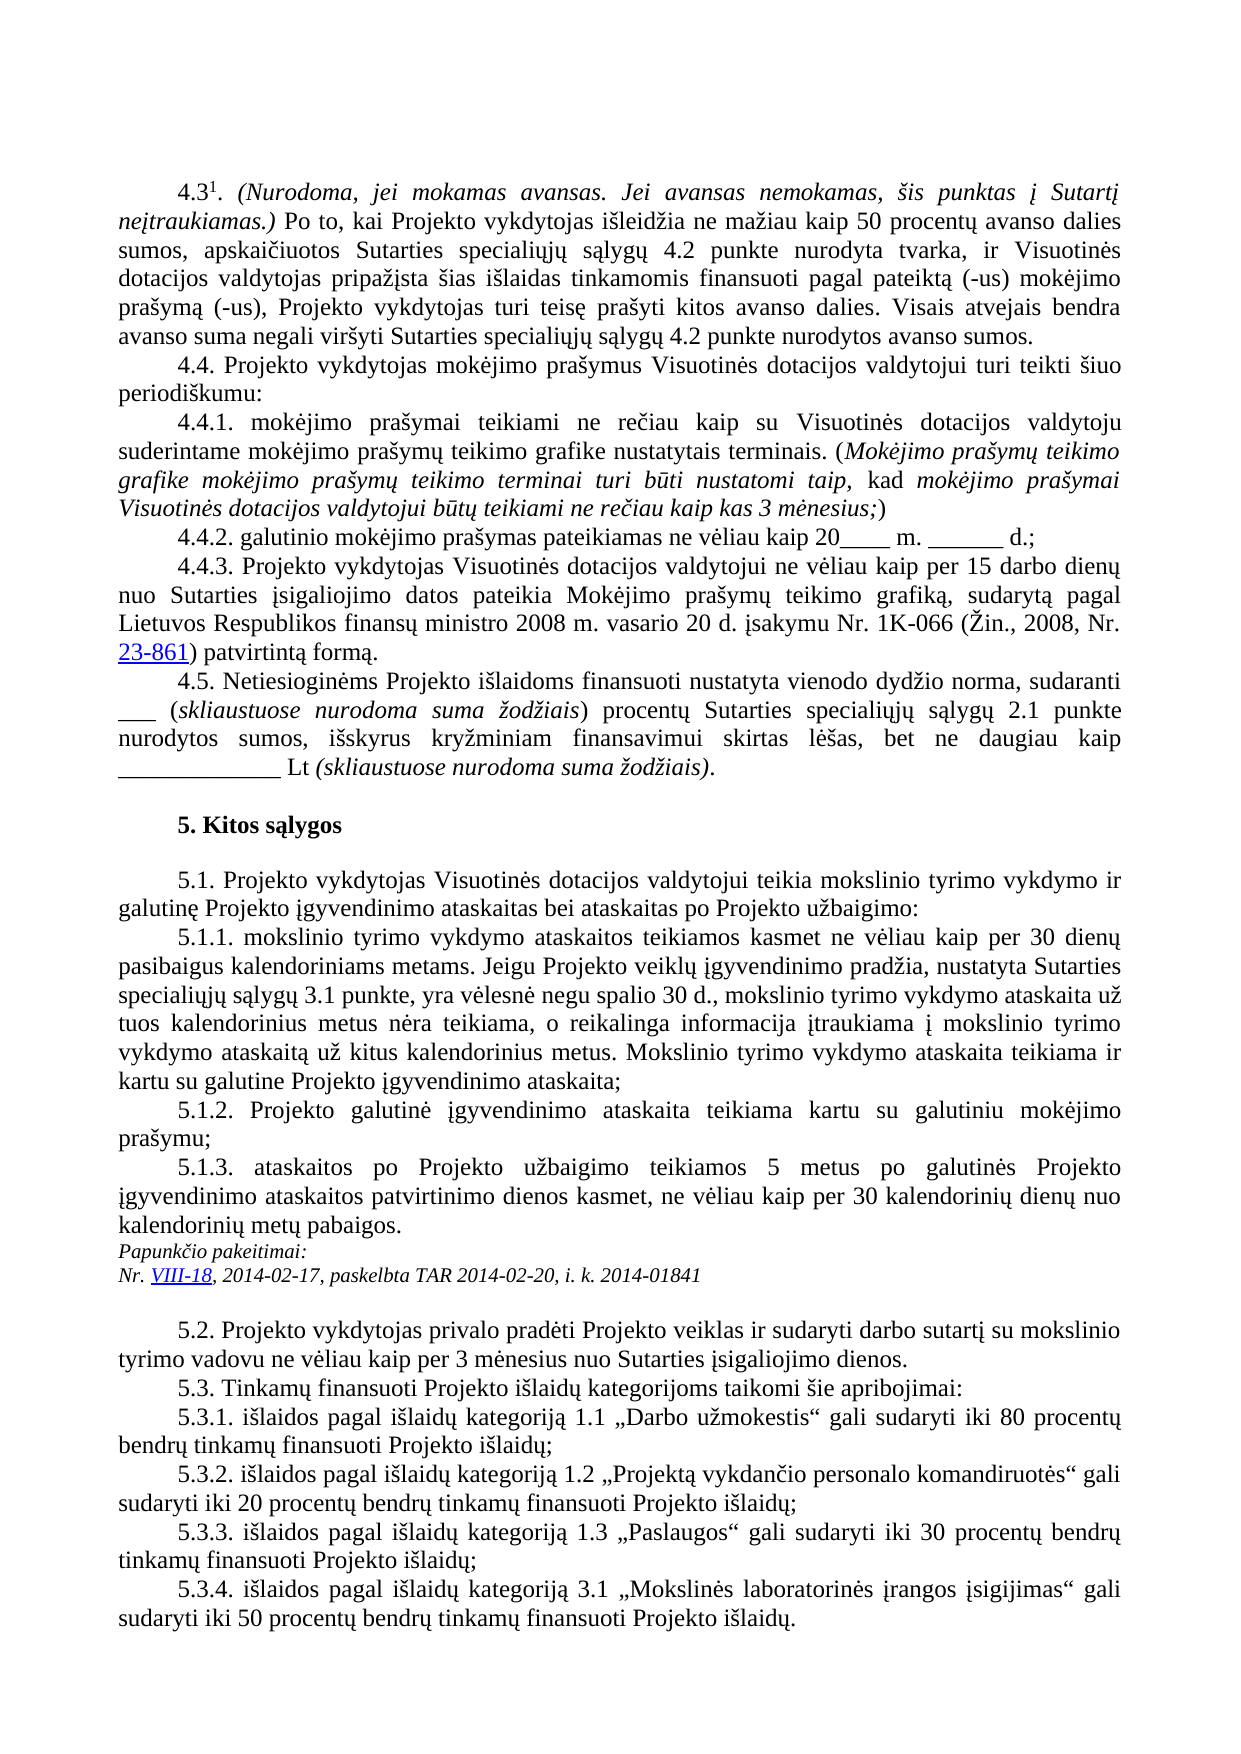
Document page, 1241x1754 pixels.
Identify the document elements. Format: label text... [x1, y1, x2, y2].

text 4.4. Projekto vykdytojas mokėjimo prašymus Visuotinės dotacijos valdytojui turi teikti šiuo periodiškumu: [118, 350, 1122, 407]
text 5.1.1. mokslinio tyrimo vykdymo ataskaitos teikiamos kasmet ne vėliau kaip per 30 dienų pasibaigus kalendoriniams metams. Jeigu Projekto veiklų įgyvendinimo pradžia, nustatyta Sutarties specialiųjų sąlygų 3.1 punkte, yra vėlesnė negu spalio 30 d., mokslinio tyrimo vykdymo ataskaita už tuos kalendorinius metus nėra teikiama, o reikalinga informacija įtraukiama į mokslinio tyrimo vykdymo ataskaitą už kitus kalendorinius metus. Mokslinio tyrimo vykdymo ataskaita teikiama ir kartu su galutine Projekto įgyvendinimo ataskaita; [118, 922, 1122, 1095]
text 5.2. Projekto vykdytojas privalo pradėti Projekto veiklas ir sudaryti darbo sutartį su mokslinio tyrimo vadovu ne vėliau kaip per 3 mėnesius nuo Sutarties įsigaliojimo dienos. [118, 1315, 1122, 1373]
text 5.1. Projekto vykdytojas Visuotinės dotacijos valdytojui teikia mokslinio tyrimo vykdymo ir galutinę Projekto įgyvendinimo ataskaitas bei ataskaitas po Projekto užbaigimo: [118, 865, 1122, 922]
text 5. Kitos sąlygos [118, 810, 1122, 838]
text 5.3.3. išlaidos pagal išlaidų kategoriją 1.3 „Paslaugos“ gali sudaryti iki 30 procentų bendrų tinkamų finansuoti Projekto išlaidų; [118, 1517, 1122, 1574]
text 4.4.1. mokėjimo prašymai teikiami ne rečiau kaip su Visuotinės dotacijos valdytoju suderintame mokėjimo prašymų teikimo grafike nustatytais terminais. (Mokėjimo prašymų teikimo grafike mokėjimo prašymų teikimo terminai turi būti nustatomi taip, kad mokėjimo prašymai Visuotinės dotacijos valdytojui būtų teikiami ne rečiau kaip kas 3 mėnesius;) [118, 407, 1122, 522]
text 5.3.1. išlaidos pagal išlaidų kategoriją 1.1 „Darbo užmokestis“ gali sudaryti iki 80 procentų bendrų tinkamų finansuoti Projekto išlaidų; [118, 1402, 1122, 1459]
text 4.5. Netiesioginėms Projekto išlaidoms finansuoti nustatyta vienodo dydžio norma, sudaranti ___ (skliaustuose nurodoma suma žodžiais) procentų Sutarties specialiųjų sąlygų 2.1 punkte nurodytos sumos, išskyrus kryžminiam finansavimui skirtas lėšas, bet ne daugiau kaip _____________ Lt (skliaustuose nurodoma suma žodžiais). [118, 666, 1122, 781]
text 5.1.3. ataskaitos po Projekto užbaigimo teikiamos 5 metus po galutinės Projekto įgyvendinimo ataskaitos patvirtinimo dienos kasmet, ne vėliau kaip per 30 kalendorinių dienų nuo kalendorinių metų pabaigos. [118, 1152, 1122, 1238]
text 5.3. Tinkamų finansuoti Projekto išlaidų kategorijoms taikomi šie apribojimai: [118, 1373, 1122, 1402]
text Papunkčio pakeitimai: [118, 1238, 1122, 1263]
text Nr. VIII-18, 2014-02-17, paskelbta TAR 2014-02-20, i. k. 2014-01841 [118, 1263, 1122, 1287]
text 4.31. (Nurodoma, jei mokamas avansas. Jei avansas nemokamas, šis punktas į Sutartį neįtraukiamas.) Po to, kai Projekto vykdytojas išleidžia ne mažiau kaip 50 procentų avanso dalies sumos, apskaičiuotos Sutarties specialiųjų sąlygų 4.2 punkte nurodyta tvarka, ir Visuotinės dotacijos valdytojas pripažįsta šias išlaidas tinkamomis finansuoti pagal pateiktą (-us) mokėjimo prašymą (-us), Projekto vykdytojas turi teisę prašyti kitos avanso dalies. Visais atvejais bendra avanso suma negali viršyti Sutarties specialiųjų sąlygų 4.2 punkte nurodytos avanso sumos. [118, 177, 1122, 350]
text 5.3.4. išlaidos pagal išlaidų kategoriją 3.1 „Mokslinės laboratorinės įrangos įsigijimas“ gali sudaryti iki 50 procentų bendrų tinkamų finansuoti Projekto išlaidų. [118, 1574, 1122, 1632]
text 4.4.2. galutinio mokėjimo prašymas pateikiamas ne vėliau kaip 20____ m. ______ d.; [118, 522, 1122, 551]
text 4.4.3. Projekto vykdytojas Visuotinės dotacijos valdytojui ne vėliau kaip per 15 darbo dienų nuo Sutarties įsigaliojimo datos pateikia Mokėjimo prašymų teikimo grafiką, sudarytą pagal Lietuvos Respublikos finansų ministro 2008 m. vasario 20 d. įsakymu Nr. 1K-066 (Žin., 2008, Nr. 23-861) patvirtintą formą. [118, 551, 1122, 666]
text 5.1.2. Projekto galutinė įgyvendinimo ataskaita teikiama kartu su galutiniu mokėjimo prašymu; [118, 1095, 1122, 1152]
text 5.3.2. išlaidos pagal išlaidų kategoriją 1.2 „Projektą vykdančio personalo komandiruotės“ gali sudaryti iki 20 procentų bendrų tinkamų finansuoti Projekto išlaidų; [118, 1459, 1122, 1517]
